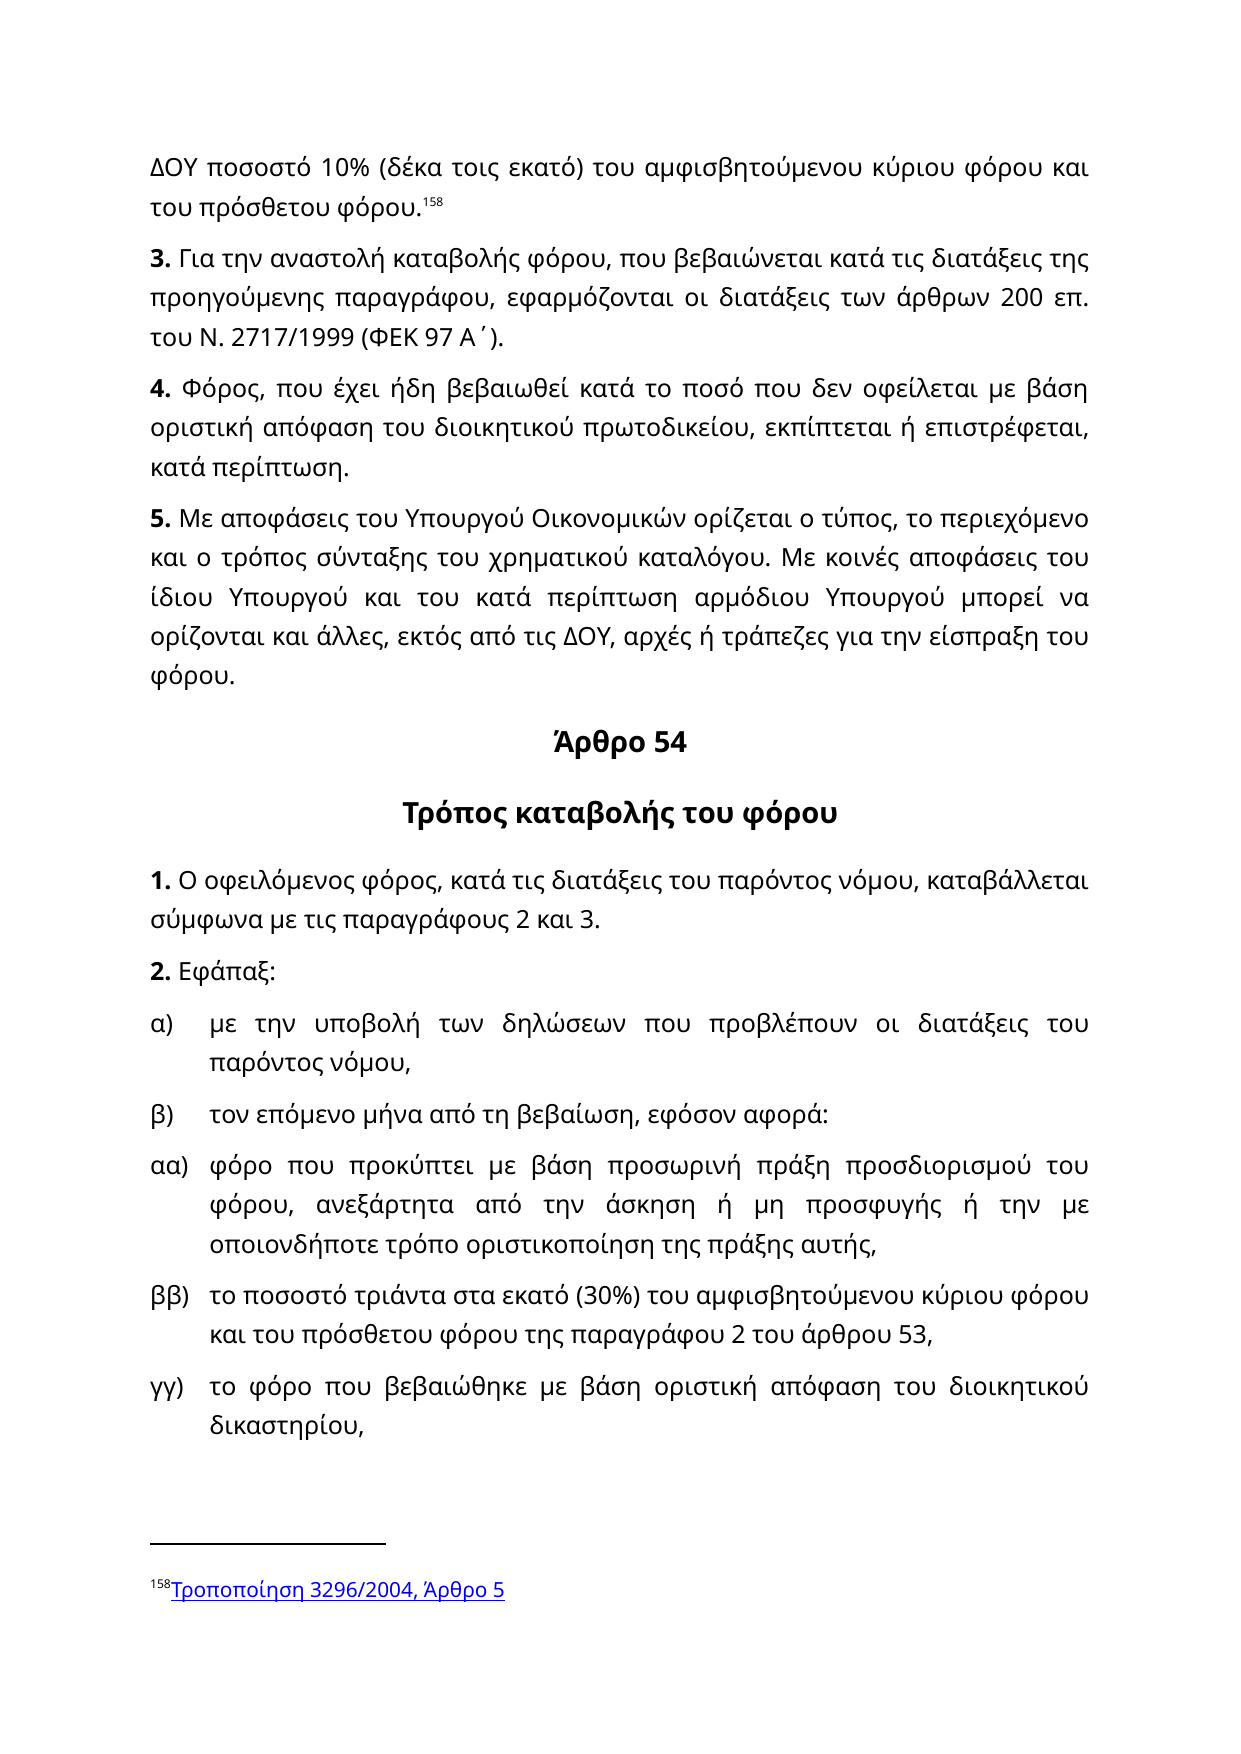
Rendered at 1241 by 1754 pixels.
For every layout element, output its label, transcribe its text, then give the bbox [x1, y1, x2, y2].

text 5. Με αποφάσεις του Υπουργού Οικονομικών ορίζεται ο τύπος, το περιεχόμενο και ο τρόπος σύνταξης του χρηματικού καταλόγου. Με κοινές αποφάσεις του ίδιου Υπουργού και του κατά περίπτωση αρμόδιου Υπουργού μπορεί να ορίζονται και άλλες, εκτός από τις ΔΟΥ, αρχές ή τράπεζες για την είσπραξη του φόρου. [150, 501, 1090, 692]
text 3. Για την αναστολή καταβολής φόρου, που βεβαιώνεται κατά τις διατάξεις της προηγούμενης παραγράφου, εφαρμόζονται οι διατάξεις των άρθρων 200 επ. του Ν. 2717/1999 (ΦΕΚ 97 Α΄). [150, 241, 1090, 353]
text 1. Ο οφειλόμενος φόρος, κατά τις διατάξεις του παρόντος νόμου, καταβάλλεται σύμφωνα με τις παραγράφους 2 και 3. [150, 863, 1090, 936]
list γγ) το φόρο που βεβαιώθηκε με βάση οριστική απόφαση του διοικητικού δικαστηρίου, [150, 1369, 1090, 1442]
text 4. Φόρος, που έχει ήδη βεβαιωθεί κατά το ποσό που δεν οφείλεται με βάση οριστική απόφαση του διοικητικού πρωτοδικείου, εκπίπτεται ή επιστρέφεται, κατά περίπτωση. [150, 371, 1090, 483]
text ΔΟΥ ποσοστό 10% (δέκα τοις εκατό) του αμφισβητούμενου κύριου φόρου και του πρόσθετου φόρου. [150, 150, 1090, 223]
subtitle Άρθρο 54 [150, 722, 1090, 761]
list ββ) το ποσοστό τριάντα στα εκατό (30%) του αμφισβητούμενου κύριου φόρου και του πρόσθετου φόρου της παραγράφου 2 του άρθρου 53, [150, 1278, 1090, 1351]
list αα) φόρο που προκύπτει με βάση προσωρινή πράξη προσδιορισμού του φόρου, ανεξάρτητα από την άσκηση ή μη προσφυγής ή την με οποιονδήποτε τρόπο οριστικοποίηση της πράξης αυτής, [150, 1148, 1090, 1260]
list β) τον επόμενο μήνα από τη βεβαίωση, εφόσον αφορά: [150, 1096, 1090, 1130]
text Τροποποίηση 3296/2004, Άρθρο 5 [150, 1576, 1090, 1604]
list α) με την υποβολή των δηλώσεων που προβλέπουν οι διατάξεις του παρόντος νόμου, [150, 1005, 1090, 1079]
subtitle Τρόπος καταβολής του φόρου [150, 792, 1090, 832]
text 2. Εφάπαξ: [150, 954, 1090, 988]
